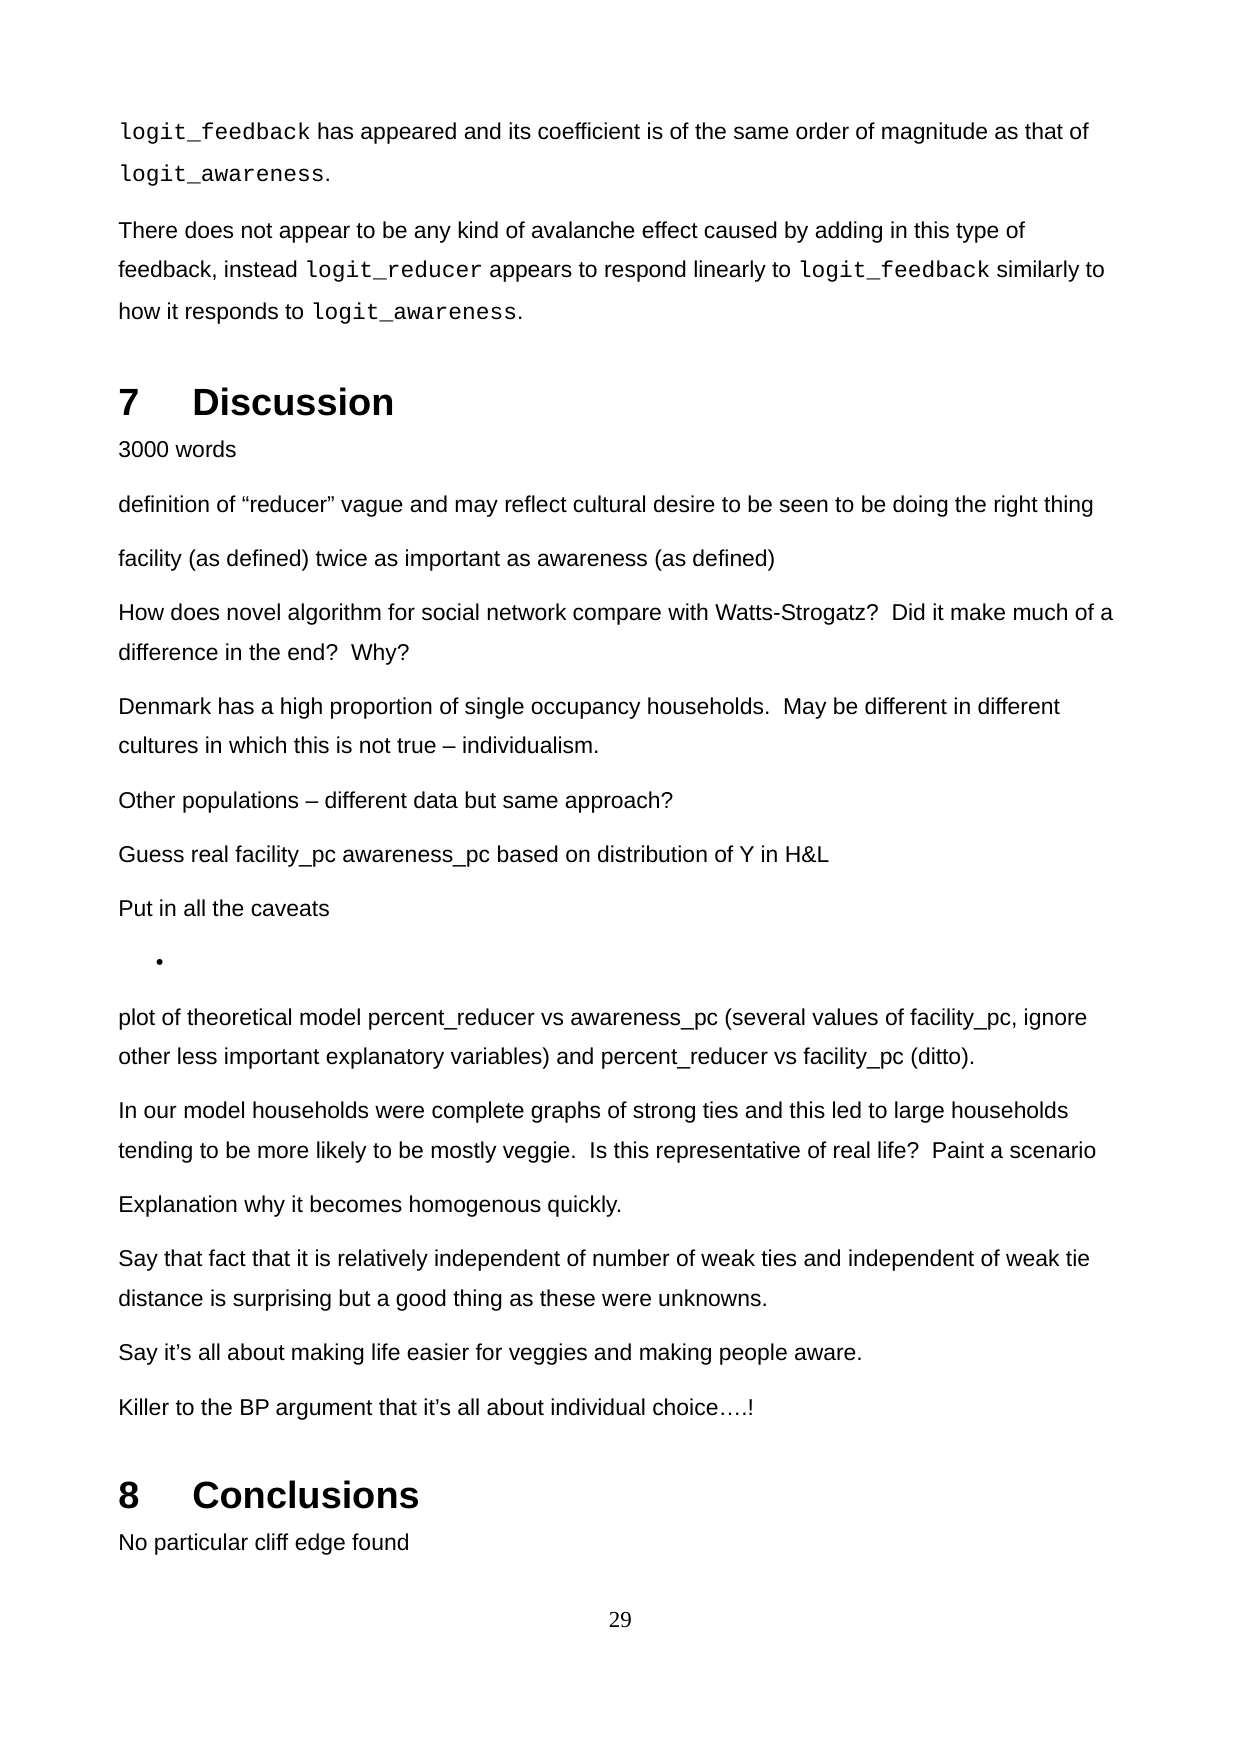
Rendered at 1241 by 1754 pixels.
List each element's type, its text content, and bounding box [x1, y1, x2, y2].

text 3000 words [118, 436, 1122, 463]
text Say it’s all about making life easier for veggies and making people aware. [118, 1339, 1122, 1366]
text Say that fact that it is relatively independent of number of weak ties and independent of weak tie distance is surprising but a good thing as these were unknowns. [118, 1245, 1122, 1311]
text facility (as defined) twice as important as awareness (as defined) [118, 545, 1122, 571]
subtitle Discussion [118, 380, 1122, 424]
text logit_feedback has appeared and its coefficient is of the same order of magnitude as that of logit_awareness. [118, 118, 1122, 188]
text There does not appear to be any kind of avalanche effect caused by adding in this type of feedback, instead logit_reducer appears to respond linearly to logit_feedback similarly to how it responds to logit_awareness. [118, 217, 1122, 326]
text In our model households were complete graphs of strong ties and this led to large households tending to be more likely to be mostly veggie. Is this representative of real life? Paint a scenario [118, 1097, 1122, 1163]
text No particular cliff edge found [118, 1529, 1122, 1555]
text Denmark has a high proportion of single occupancy households. May be different in different cultures in which this is not true – individualism. [118, 693, 1122, 759]
text definition of “reducer” vague and may reflect cultural desire to be seen to be doing the right thing [118, 491, 1122, 517]
text plot of theoretical model percent_reducer vs awareness_pc (several values of facility_pc, ignore other less important explanatory variables) and percent_reducer vs facility_pc (ditto). [118, 1004, 1122, 1069]
text Killer to the BP argument that it’s all about individual choice….! [118, 1393, 1122, 1420]
text Put in all the caveats [118, 895, 1122, 921]
text How does novel algorithm for social network compare with Watts-Strogatz? Did it make much of a difference in the end? Why? [118, 599, 1122, 665]
text Guess real facility_pc awareness_pc based on distribution of Y in H&L [118, 841, 1122, 867]
subtitle Conclusions [118, 1473, 1122, 1516]
text Explanation why it becomes homogenous quickly. [118, 1191, 1122, 1217]
text Other populations – different data but same approach? [118, 787, 1122, 813]
